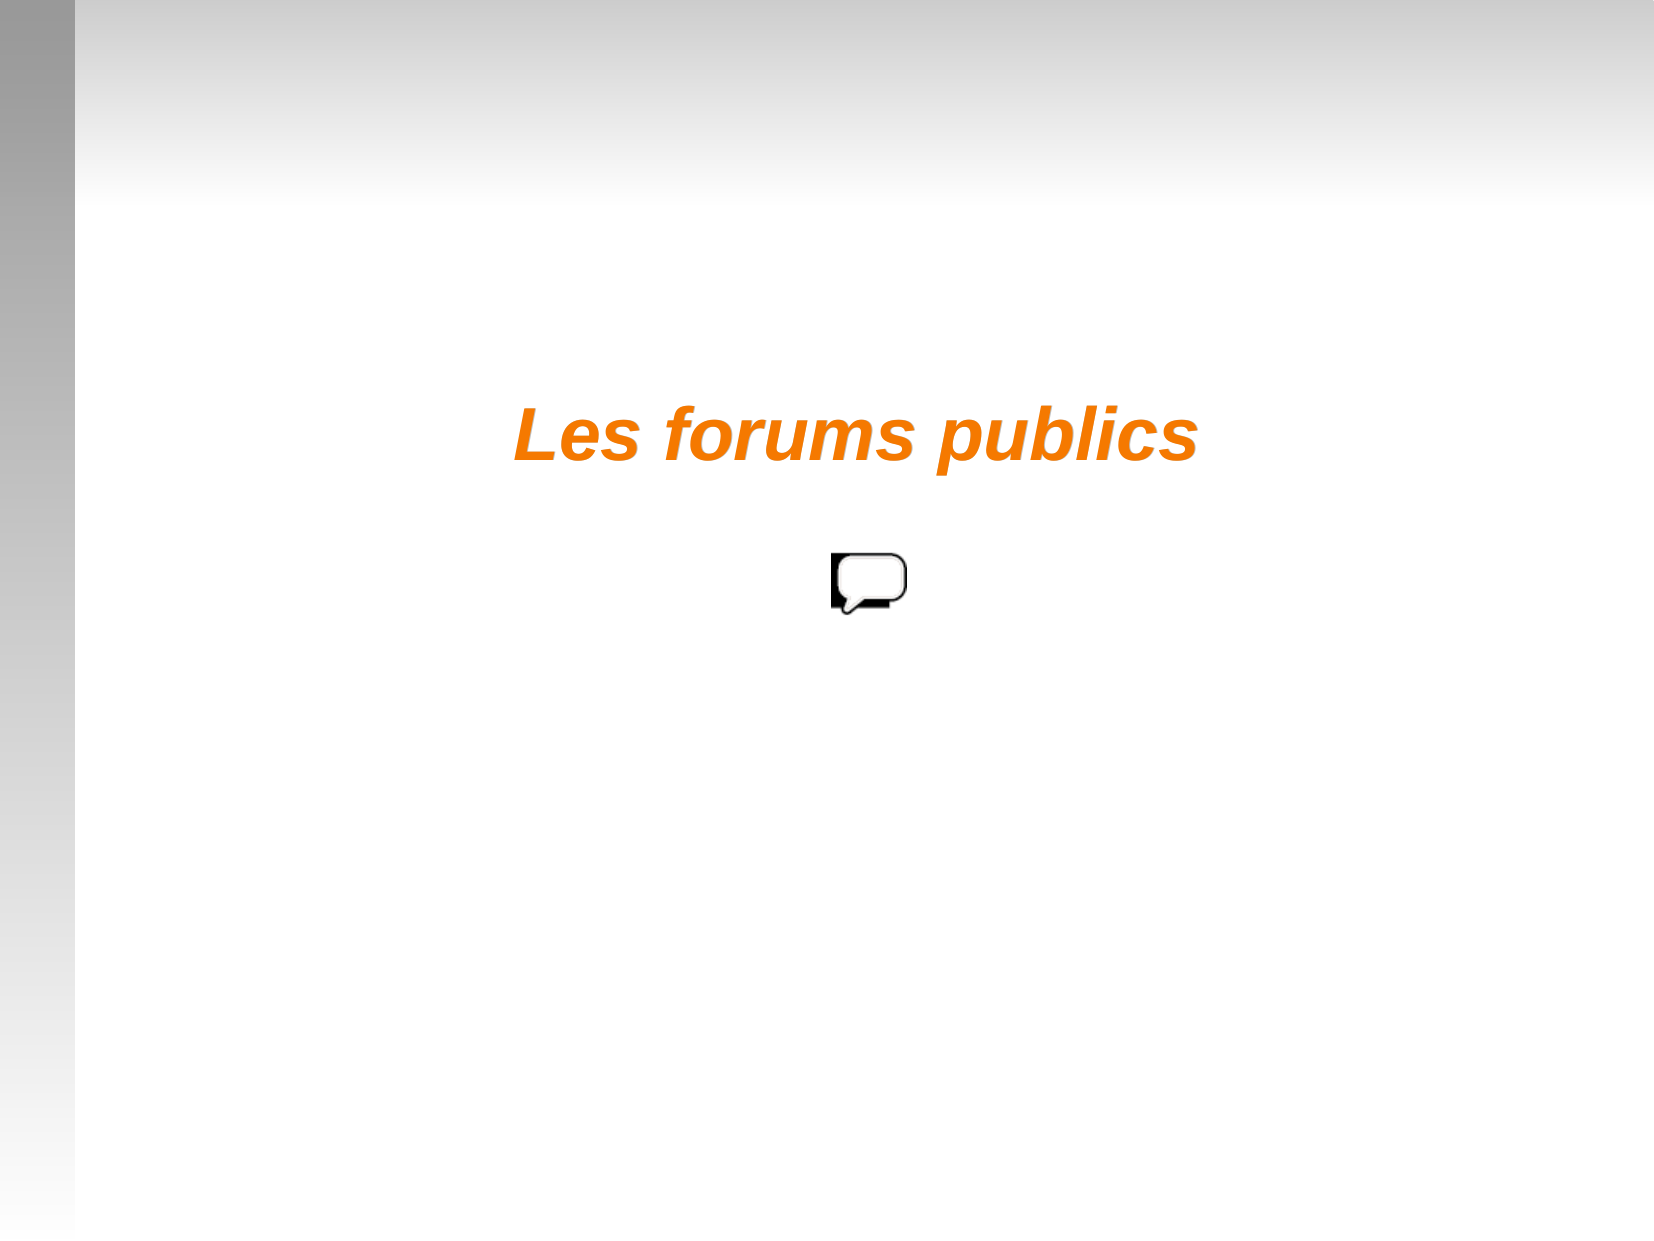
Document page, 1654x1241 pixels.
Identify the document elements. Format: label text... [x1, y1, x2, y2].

picture [831, 547, 907, 623]
title Les forums publics [159, 330, 1573, 538]
